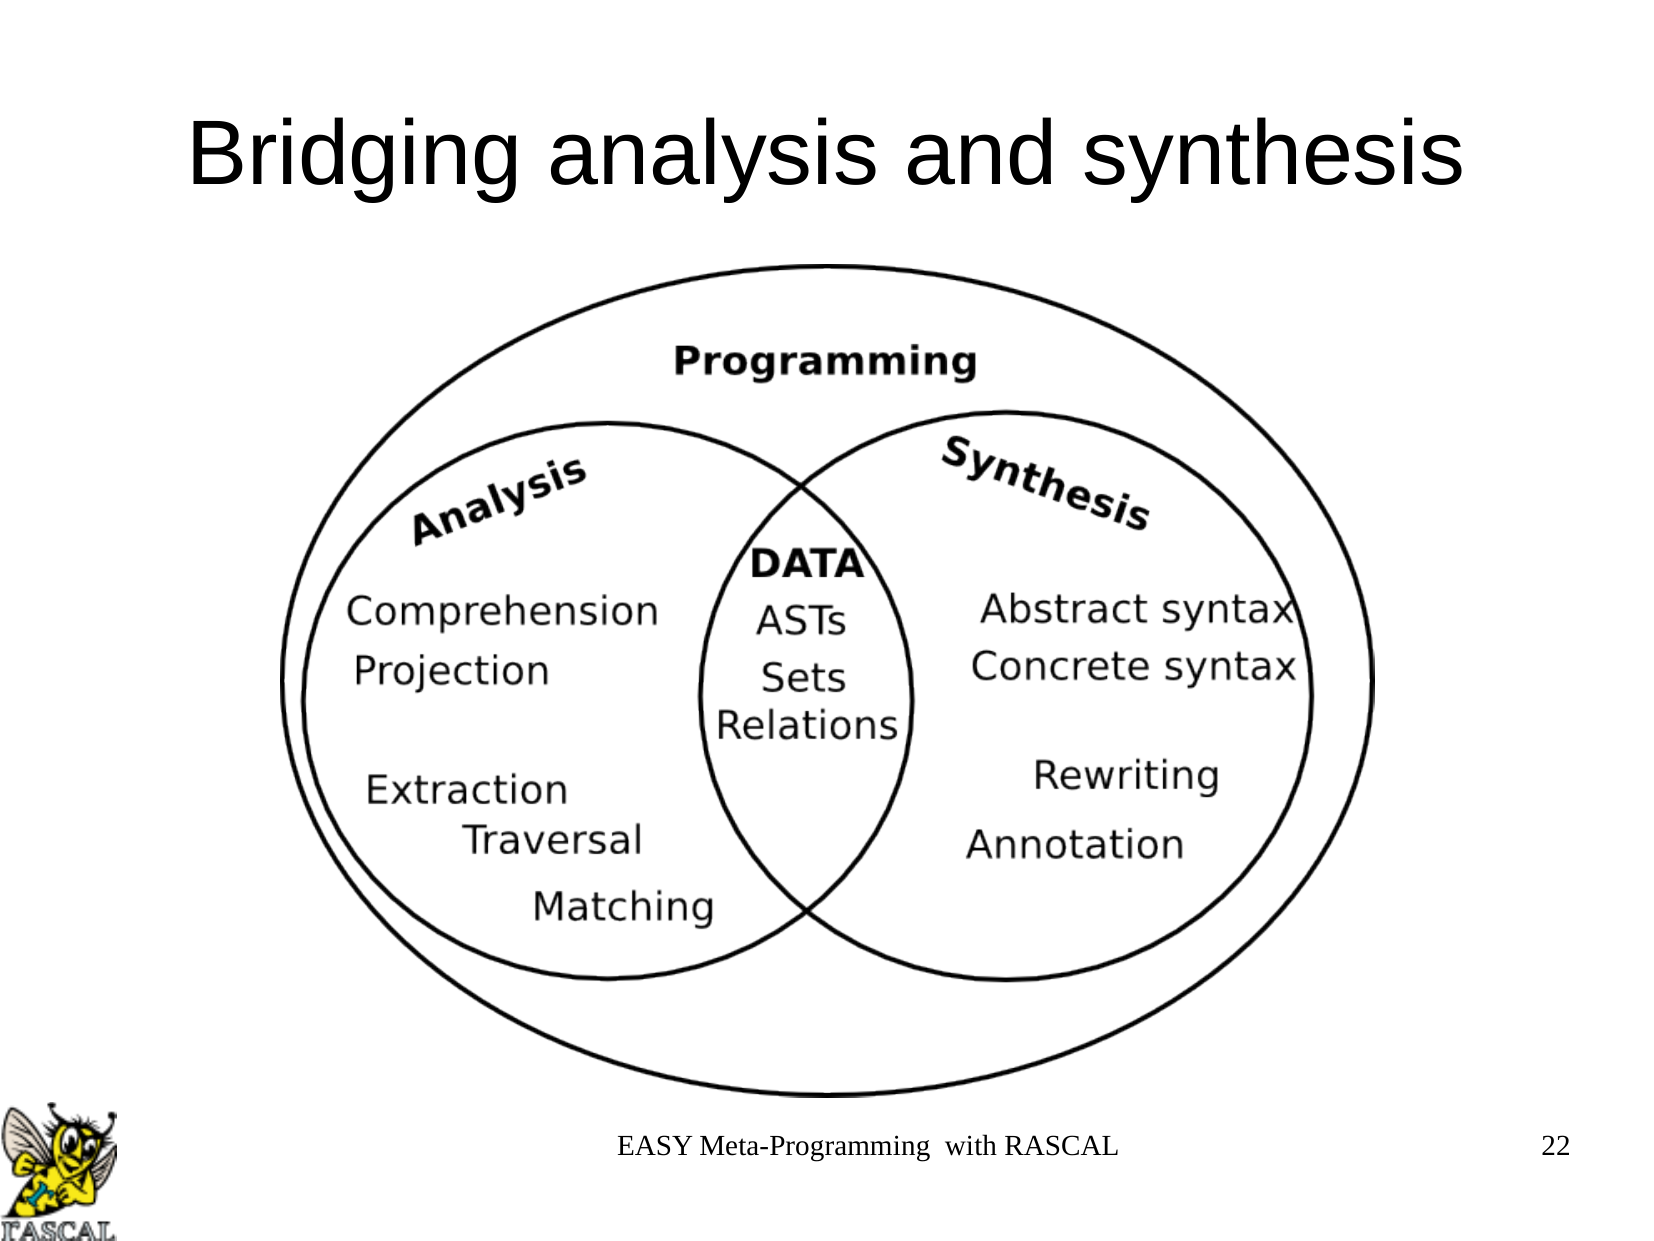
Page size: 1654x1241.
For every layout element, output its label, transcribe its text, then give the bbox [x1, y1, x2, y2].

picture [280, 264, 1375, 1098]
picture [0, 1102, 117, 1241]
title Bridging analysis and synthesis [82, 56, 1571, 250]
